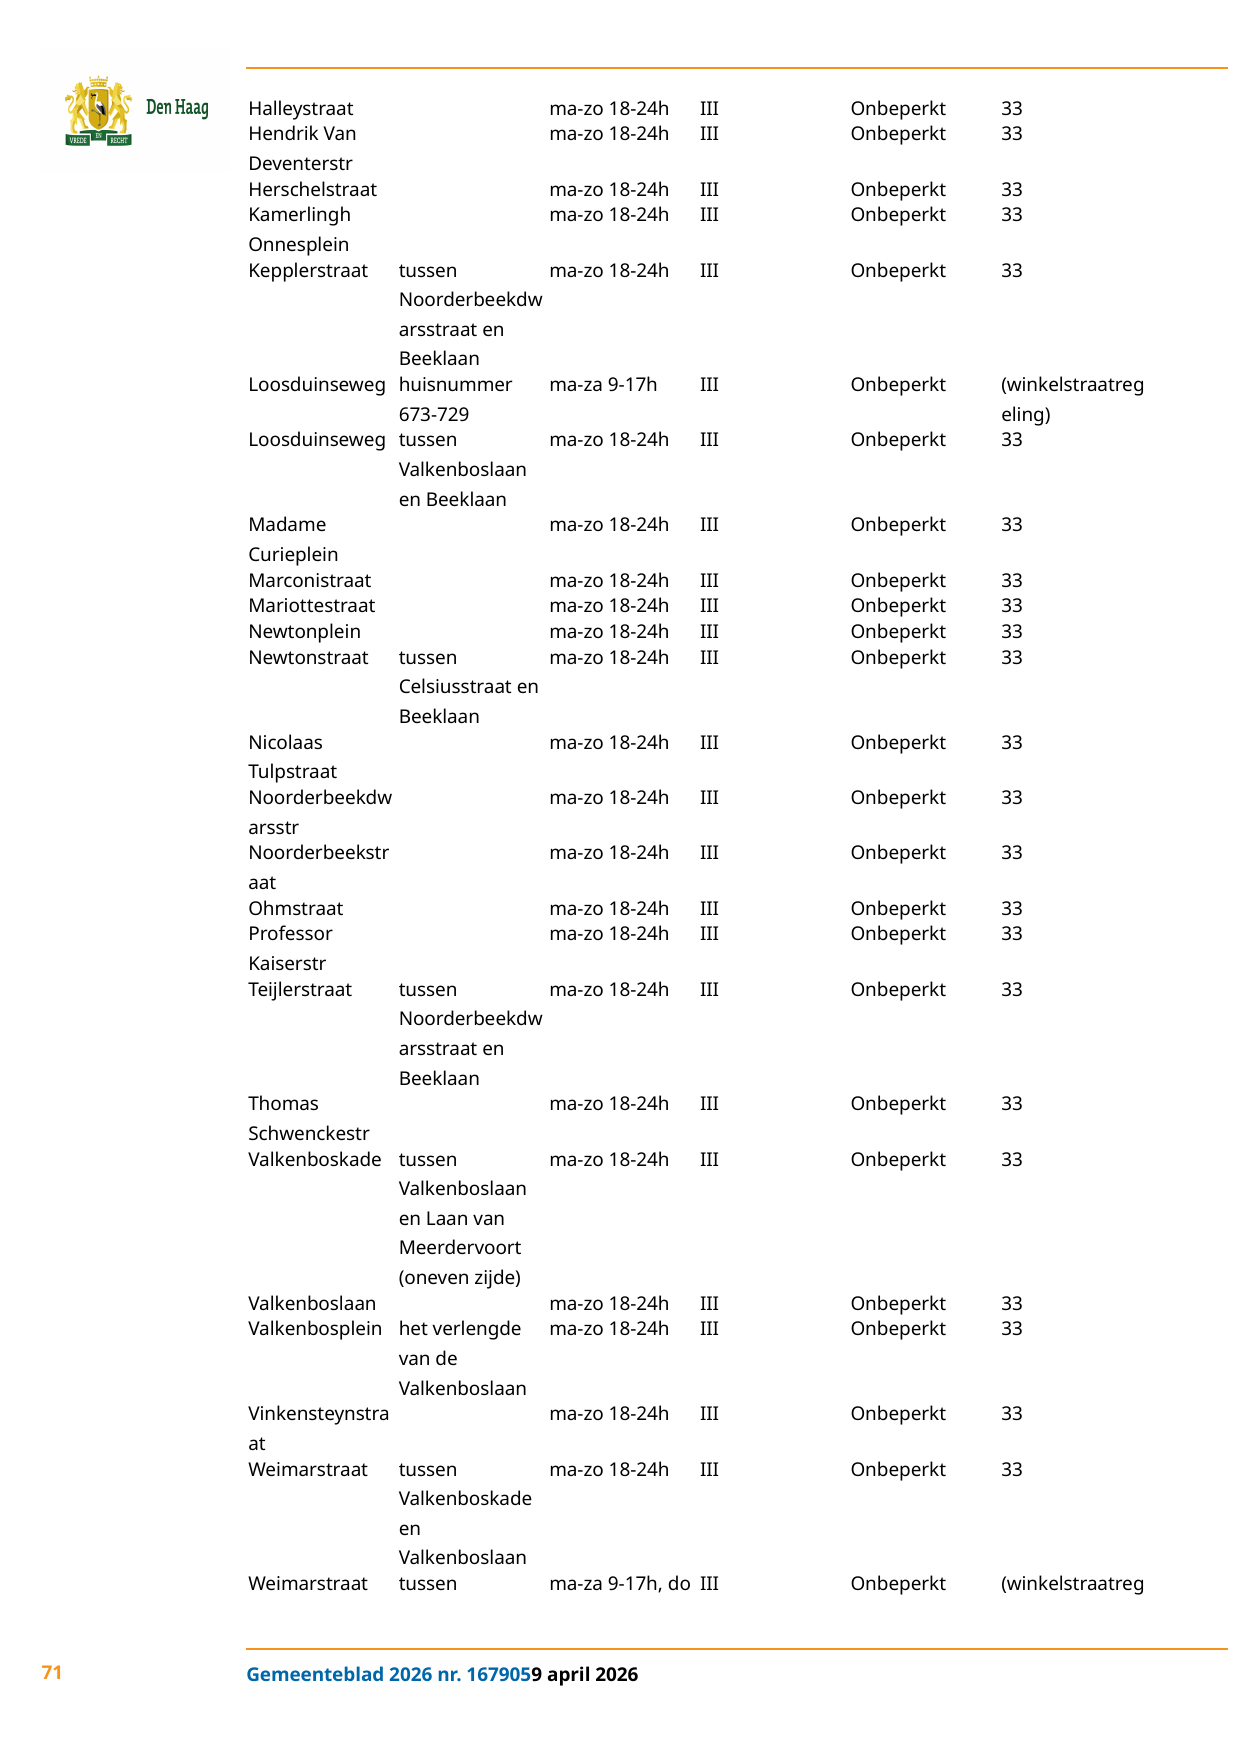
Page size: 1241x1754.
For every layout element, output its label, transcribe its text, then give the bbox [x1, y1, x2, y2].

table_cell Onbeperkt [850, 567, 1001, 593]
table_cell ma-zo 18-24h [549, 1316, 700, 1400]
table_cell ma-za 9-17h, do [549, 1570, 700, 1596]
table_cell Onbeperkt [850, 1316, 1001, 1400]
table_cell III [700, 1570, 850, 1596]
table_cell tussen Celsiusstraat en Beeklaan [399, 644, 549, 729]
table_cell Onbeperkt [850, 1570, 1001, 1596]
table_cell III [700, 1146, 850, 1290]
table_cell ma-zo 18-24h [549, 95, 700, 121]
table_cell III [700, 784, 850, 839]
table_cell (winkelstraatregeling) [1001, 371, 1152, 427]
table_cell Onbeperkt [850, 895, 1001, 921]
table_cell 33 [1001, 1090, 1152, 1146]
table_cell tussen Noorderbeekdwarsstraat en Beeklaan [399, 257, 549, 371]
table_cell 33 [1001, 895, 1152, 921]
table_cell Onbeperkt [850, 1090, 1001, 1146]
table_cell III [700, 567, 850, 593]
table_cell [399, 618, 549, 644]
table_cell ma-zo 18-24h [549, 1400, 700, 1456]
table_cell III [700, 1090, 850, 1146]
table_cell III [700, 512, 850, 567]
table_cell Ohmstraat [248, 895, 398, 921]
table_cell ma-zo 18-24h [549, 176, 700, 202]
table_cell Onbeperkt [850, 921, 1001, 976]
table_cell [399, 840, 549, 895]
table_cell huisnummer 673-729 [399, 371, 549, 427]
table_cell [399, 202, 549, 257]
table_cell ma-zo 18-24h [549, 895, 700, 921]
table_cell ma-zo 18-24h [549, 784, 700, 839]
table_cell ma-zo 18-24h [549, 921, 700, 976]
table_cell Valkenboskade [248, 1146, 398, 1290]
table_cell 33 [1001, 644, 1152, 729]
table_cell 33 [1001, 257, 1152, 371]
table_cell Onbeperkt [850, 512, 1001, 567]
table_cell Kepplerstraat [248, 257, 398, 371]
table_cell [399, 784, 549, 839]
table_cell ma-zo 18-24h [549, 1090, 700, 1146]
table_cell Onbeperkt [850, 644, 1001, 729]
table_cell III [700, 895, 850, 921]
table_cell tussen [399, 1570, 549, 1596]
table_cell Newtonstraat [248, 644, 398, 729]
table_cell 33 [1001, 976, 1152, 1090]
table_cell Onbeperkt [850, 729, 1001, 784]
table_cell Weimarstraat [248, 1570, 398, 1596]
table_cell Nicolaas Tulpstraat [248, 729, 398, 784]
table_cell Onbeperkt [850, 618, 1001, 644]
table_cell III [700, 257, 850, 371]
table_cell 33 [1001, 121, 1152, 176]
table_cell 33 [1001, 618, 1152, 644]
table_cell ma-za 9-17h [549, 371, 700, 427]
table_cell [399, 176, 549, 202]
table_cell Teijlerstraat [248, 976, 398, 1090]
table_cell [399, 1400, 549, 1456]
table_cell III [700, 593, 850, 618]
table_cell Herschelstraat [248, 176, 398, 202]
table_cell (winkelstraatreg [1001, 1570, 1152, 1596]
table_cell III [700, 121, 850, 176]
picture [41, 47, 231, 172]
table_cell Halleystraat [248, 95, 398, 121]
table_cell 33 [1001, 784, 1152, 839]
table_cell III [700, 371, 850, 427]
table_cell Onbeperkt [850, 1146, 1001, 1290]
table_cell Loosduinseweg [248, 427, 398, 512]
table_cell Professor Kaiserstr [248, 921, 398, 976]
table_cell Loosduinseweg [248, 371, 398, 427]
table_cell Onbeperkt [850, 840, 1001, 895]
table_cell tussen Valkenboslaan en Beeklaan [399, 427, 549, 512]
table_cell Onbeperkt [850, 95, 1001, 121]
table_cell Onbeperkt [850, 121, 1001, 176]
table_cell [399, 1090, 549, 1146]
table_cell 33 [1001, 202, 1152, 257]
table_cell III [700, 176, 850, 202]
table_cell III [700, 1316, 850, 1400]
table_cell ma-zo 18-24h [549, 121, 700, 176]
table_cell Onbeperkt [850, 976, 1001, 1090]
table_cell ma-zo 18-24h [549, 1456, 700, 1570]
table_cell 33 [1001, 1146, 1152, 1290]
table_cell Newtonplein [248, 618, 398, 644]
table_cell Onbeperkt [850, 1456, 1001, 1570]
table_cell 33 [1001, 1400, 1152, 1456]
table_cell Onbeperkt [850, 257, 1001, 371]
table_cell Noorderbeekdwarsstr [248, 784, 398, 839]
table_cell III [700, 1290, 850, 1316]
table_cell ma-zo 18-24h [549, 976, 700, 1090]
table_cell Madame Curieplein [248, 512, 398, 567]
table_cell Valkenboslaan [248, 1290, 398, 1316]
table_cell ma-zo 18-24h [549, 567, 700, 593]
table_cell ma-zo 18-24h [549, 427, 700, 512]
table_cell ma-zo 18-24h [549, 618, 700, 644]
table_cell III [700, 1400, 850, 1456]
table_cell Onbeperkt [850, 176, 1001, 202]
table_cell [399, 512, 549, 567]
table_cell ma-zo 18-24h [549, 202, 700, 257]
table_cell [399, 895, 549, 921]
table_cell Marconistraat [248, 567, 398, 593]
table_cell 33 [1001, 729, 1152, 784]
table_cell 33 [1001, 593, 1152, 618]
table_cell 33 [1001, 567, 1152, 593]
table_cell ma-zo 18-24h [549, 593, 700, 618]
table_cell 33 [1001, 1316, 1152, 1400]
table_cell [399, 95, 549, 121]
table_cell III [700, 976, 850, 1090]
table_cell tussen Noorderbeekdwarsstraat en Beeklaan [399, 976, 549, 1090]
table_cell ma-zo 18-24h [549, 257, 700, 371]
table_cell III [700, 644, 850, 729]
table_cell Onbeperkt [850, 1400, 1001, 1456]
table_cell 33 [1001, 427, 1152, 512]
table_cell Vinkensteynstraat [248, 1400, 398, 1456]
table_cell 33 [1001, 1290, 1152, 1316]
table_cell III [700, 1456, 850, 1570]
table_cell III [700, 95, 850, 121]
table_cell ma-zo 18-24h [549, 1146, 700, 1290]
table_cell Onbeperkt [850, 1290, 1001, 1316]
table_cell ma-zo 18-24h [549, 840, 700, 895]
table_cell 33 [1001, 512, 1152, 567]
table_cell tussen Valkenboskade en Valkenboslaan [399, 1456, 549, 1570]
table_cell ma-zo 18-24h [549, 512, 700, 567]
table_cell Onbeperkt [850, 784, 1001, 839]
table_cell III [700, 729, 850, 784]
table_cell III [700, 618, 850, 644]
table_cell tussen Valkenboslaan en Laan van Meerdervoort (oneven zijde) [399, 1146, 549, 1290]
table_cell Thomas Schwenckestr [248, 1090, 398, 1146]
table_cell Onbeperkt [850, 593, 1001, 618]
table_cell [399, 121, 549, 176]
table_cell 33 [1001, 921, 1152, 976]
table_cell Valkenbosplein [248, 1316, 398, 1400]
table_cell ma-zo 18-24h [549, 729, 700, 784]
table_cell het verlengde van de Valkenboslaan [399, 1316, 549, 1400]
table_cell III [700, 427, 850, 512]
table_cell III [700, 840, 850, 895]
table_cell 33 [1001, 176, 1152, 202]
table_cell [399, 921, 549, 976]
table_cell [399, 567, 549, 593]
table_cell Mariottestraat [248, 593, 398, 618]
table_cell ma-zo 18-24h [549, 644, 700, 729]
table_cell III [700, 202, 850, 257]
table_cell 33 [1001, 840, 1152, 895]
table_cell [399, 729, 549, 784]
table_cell Onbeperkt [850, 427, 1001, 512]
table_cell Weimarstraat [248, 1456, 398, 1570]
table_cell Kamerlingh Onnesplein [248, 202, 398, 257]
table_cell 33 [1001, 1456, 1152, 1570]
table_cell [399, 1290, 549, 1316]
table_cell ma-zo 18-24h [549, 1290, 700, 1316]
table_cell Noorderbeekstraat [248, 840, 398, 895]
table_cell 33 [1001, 95, 1152, 121]
table_cell Hendrik Van Deventerstr [248, 121, 398, 176]
table_cell III [700, 921, 850, 976]
table_cell [399, 593, 549, 618]
table_cell Onbeperkt [850, 202, 1001, 257]
table_cell Onbeperkt [850, 371, 1001, 427]
